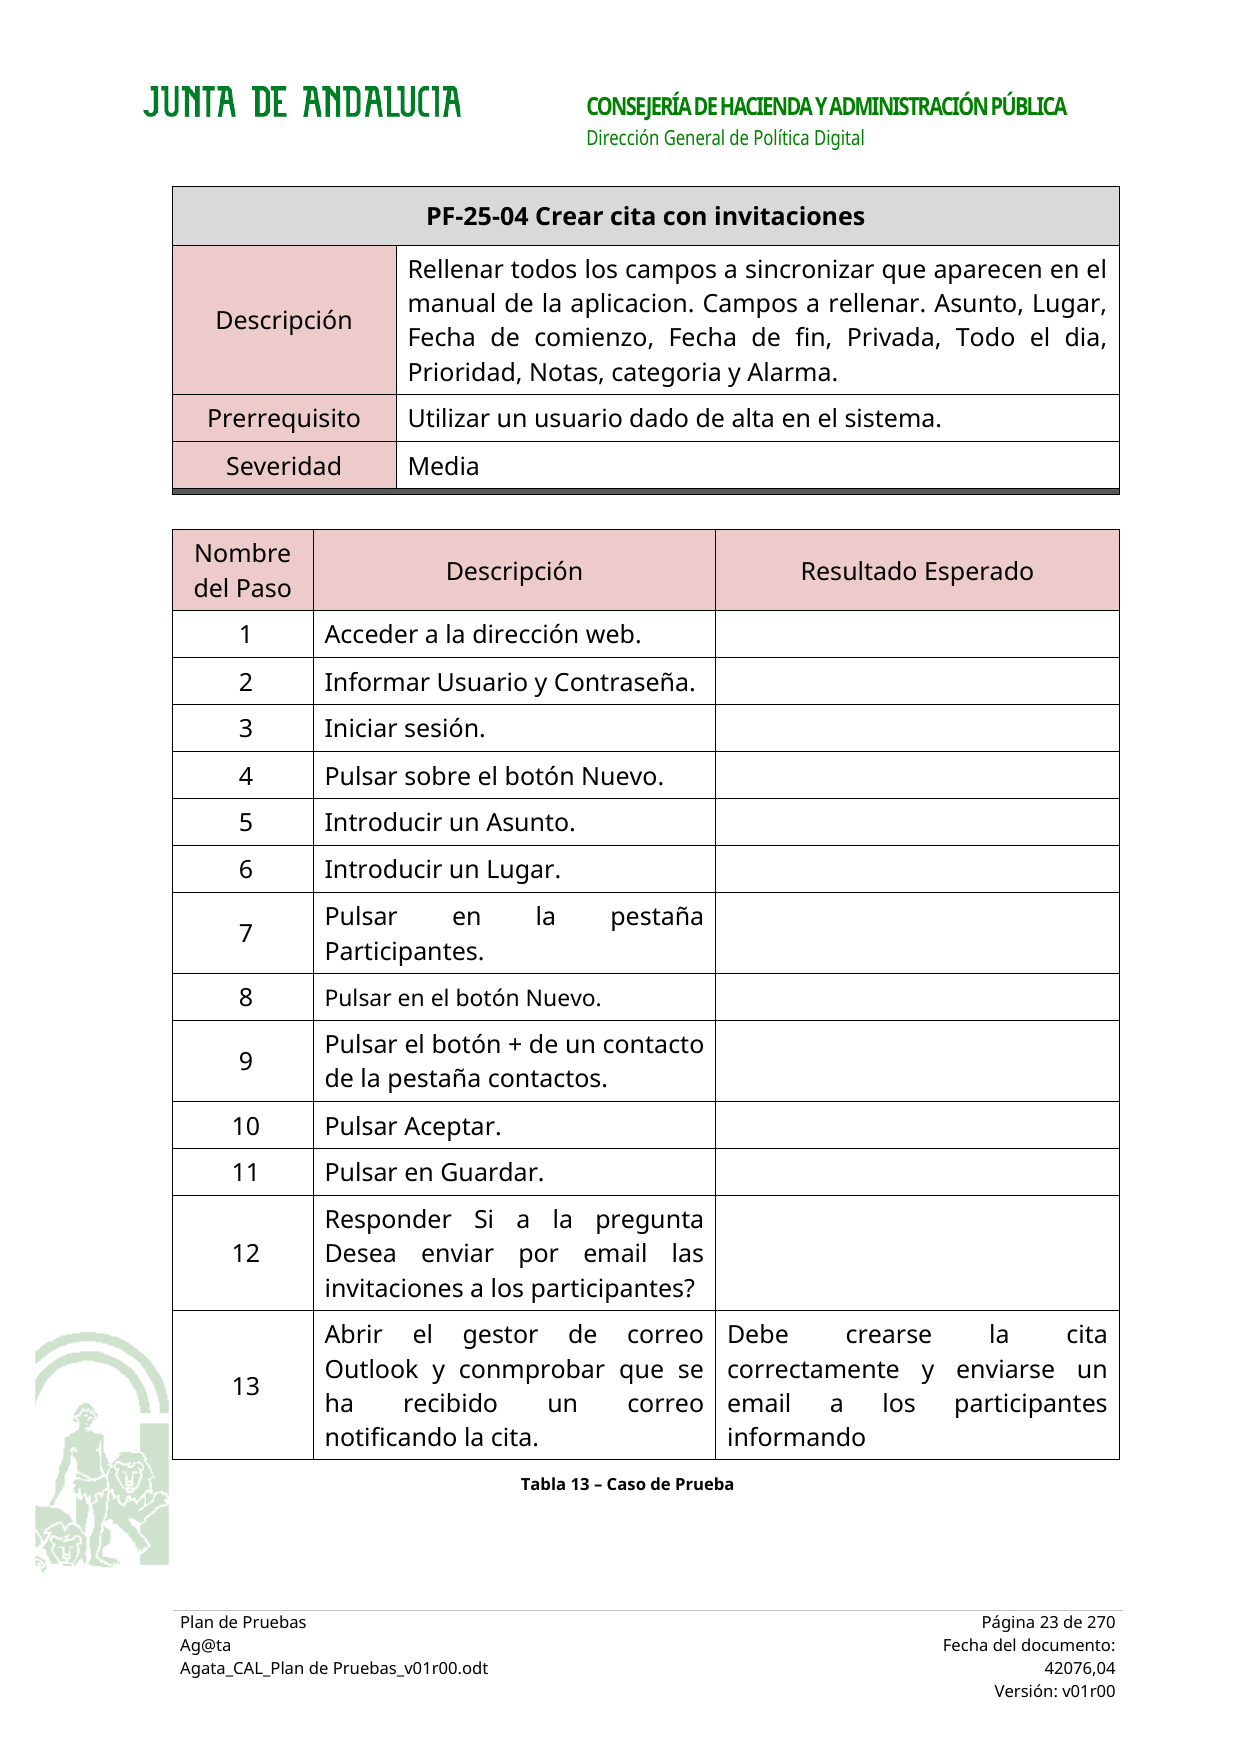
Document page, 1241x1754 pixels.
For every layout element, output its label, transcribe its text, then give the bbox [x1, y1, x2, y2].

table_header Nombre del Paso [173, 530, 313, 610]
table_cell Media [397, 442, 1119, 488]
table_header PF-25-04 Crear cita con invitaciones [173, 187, 1119, 245]
table_cell 10 [173, 1102, 313, 1148]
table_cell Pulsar en la pestaña Participantes. [314, 893, 715, 973]
table_cell Abrir el gestor de correo Outlook y conmprobar que se ha recibido un correo notificando la cita. [314, 1311, 715, 1459]
table_cell 1 [173, 611, 313, 657]
table_cell [716, 1021, 1119, 1101]
table_cell Pulsar Aceptar. [314, 1102, 715, 1148]
table_cell [716, 799, 1119, 845]
table_cell Severidad [173, 442, 396, 488]
table_cell Iniciar sesión. [314, 705, 715, 751]
table_cell Pulsar el botón + de un contacto de la pestaña contactos. [314, 1021, 715, 1101]
table_cell [173, 489, 1119, 494]
table_cell [716, 658, 1119, 704]
table_cell 5 [173, 799, 313, 845]
table_cell Debe crearse la cita correctamente y enviarse un email a los participantes informando [716, 1311, 1119, 1459]
table_cell [716, 611, 1119, 657]
table_cell Introducir un Lugar. [314, 846, 715, 892]
table_cell 3 [173, 705, 313, 751]
table_cell 11 [173, 1149, 313, 1195]
table_cell Rellenar todos los campos a sincronizar que aparecen en el manual de la aplicacion. Campos a rellenar. Asunto, Lugar, Fecha de comienzo, Fecha de fin, Privada, Todo el dia, Prioridad, Notas, categoria y Alarma. [397, 246, 1119, 394]
table_cell 9 [173, 1021, 313, 1101]
table_cell [716, 893, 1119, 973]
picture [143, 86, 461, 117]
table_cell [716, 1149, 1119, 1195]
table_cell 8 [173, 974, 313, 1020]
table_cell Pulsar en el botón Nuevo. [314, 974, 715, 1020]
table_cell 13 [173, 1311, 313, 1459]
table_cell [716, 752, 1119, 798]
text Tabla 13 – Caso de Prueba [170, 1473, 1107, 1496]
table_cell Responder Si a la pregunta Desea enviar por email las invitaciones a los participantes? [314, 1196, 715, 1310]
table_cell 12 [173, 1196, 313, 1310]
table_cell [716, 1102, 1119, 1148]
table_cell Utilizar un usuario dado de alta en el sistema. [397, 395, 1119, 441]
table_cell Pulsar sobre el botón Nuevo. [314, 752, 715, 798]
table_cell 7 [173, 893, 313, 973]
table_cell Informar Usuario y Contraseña. [314, 658, 715, 704]
table_cell Prerrequisito [173, 395, 396, 441]
table_cell [716, 705, 1119, 751]
table_cell [716, 1196, 1119, 1310]
table_cell Pulsar en Guardar. [314, 1149, 715, 1195]
table_cell [716, 846, 1119, 892]
table_cell 4 [173, 752, 313, 798]
table_cell Introducir un Asunto. [314, 799, 715, 845]
table_cell [716, 974, 1119, 1020]
table_cell Acceder a la dirección web. [314, 611, 715, 657]
table_cell Descripción [173, 246, 396, 394]
table_header Descripción [314, 530, 715, 610]
table_header Resultado Esperado [716, 530, 1119, 610]
table_cell 2 [173, 658, 313, 704]
table_cell 6 [173, 846, 313, 892]
